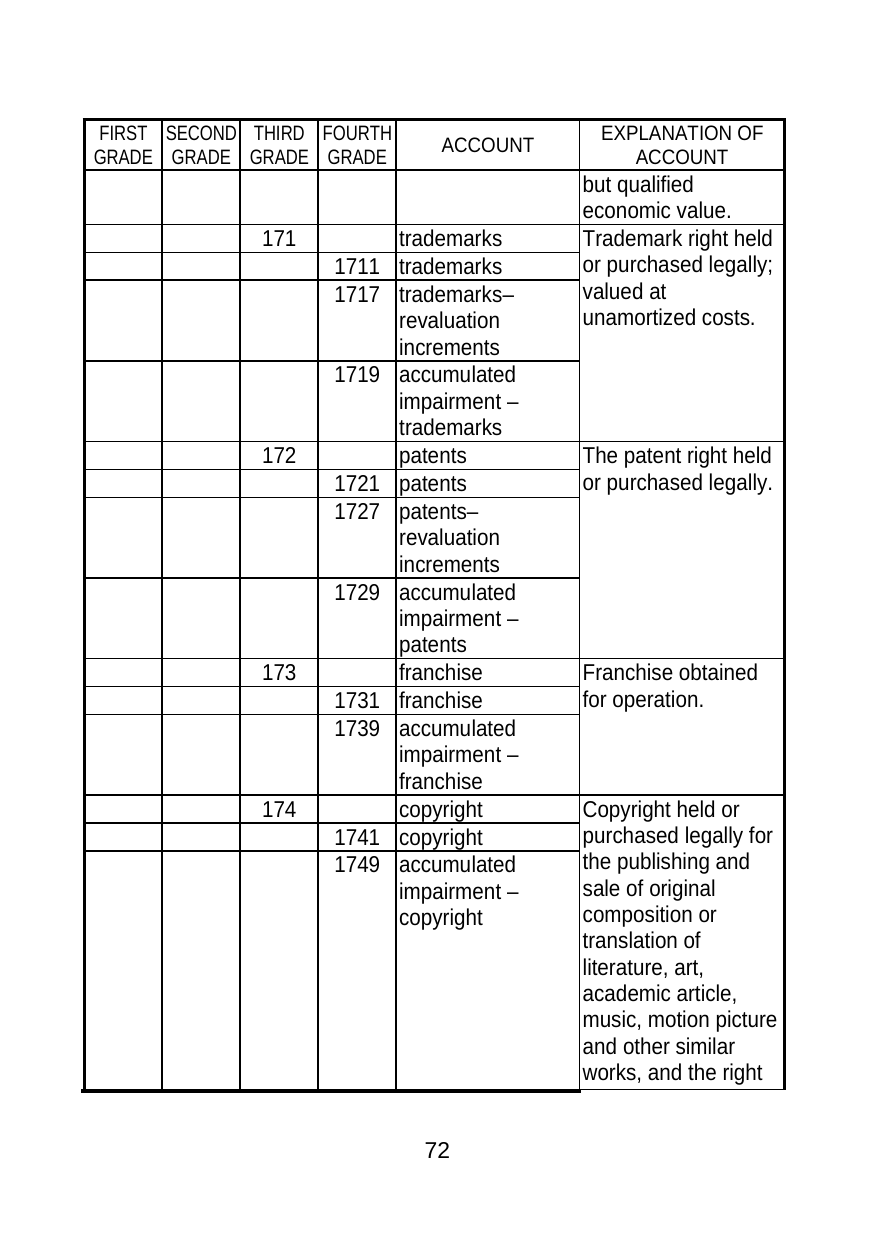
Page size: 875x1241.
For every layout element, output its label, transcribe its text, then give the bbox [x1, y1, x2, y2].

table_cell 1739 [319, 715, 395, 794]
table_cell [319, 225, 395, 251]
table_cell copyright [397, 824, 579, 850]
table_cell [241, 715, 317, 794]
table_header seCOND grade [163, 121, 239, 169]
table_cell [319, 659, 395, 686]
table_cell [241, 281, 317, 360]
table_cell [163, 824, 239, 850]
table_cell [163, 225, 239, 251]
table_cell [86, 852, 161, 1089]
table_cell [163, 171, 239, 223]
table_cell 1731 [319, 687, 395, 713]
table_cell [241, 470, 317, 496]
table_cell 1711 [319, 253, 395, 279]
table_cell [241, 362, 317, 441]
table_cell copyright [397, 796, 579, 822]
table_cell [86, 253, 161, 279]
table_cell 172 [241, 442, 317, 468]
table_cell [163, 579, 239, 658]
table_cell franchise [397, 659, 579, 686]
table_cell [163, 852, 239, 1089]
table_cell [319, 796, 395, 822]
table_cell [163, 796, 239, 822]
table_cell 1729 [319, 579, 395, 658]
table_cell franchise [397, 687, 579, 713]
table_cell [241, 579, 317, 658]
table_cell [86, 659, 161, 686]
table_cell 174 [241, 796, 317, 822]
table_cell [86, 824, 161, 850]
table_cell [163, 281, 239, 360]
table_cell [163, 442, 239, 468]
table_cell [163, 253, 239, 279]
table_cell [241, 253, 317, 279]
table_cell but qualified economic value. [580, 171, 783, 223]
table_cell [86, 498, 161, 577]
table_cell Copyright held or purchased legally for the publishing and sale of original composition or translation of literature, art, academic article, music, motion picture and other similar works, and the right [580, 796, 783, 1089]
table_cell [163, 362, 239, 441]
table_cell [86, 470, 161, 496]
table_cell trademarks–revaluation increments [397, 281, 579, 360]
table_cell 1721 [319, 470, 395, 496]
table_cell [86, 687, 161, 713]
table_cell Trademark right held or purchased legally; valued at unamortized costs. [580, 225, 783, 441]
table_cell 1719 [319, 362, 395, 441]
table_header THIRD grade [241, 121, 317, 169]
table_cell [163, 715, 239, 794]
table_cell [241, 824, 317, 850]
table_cell [86, 281, 161, 360]
table_cell [163, 470, 239, 496]
table_cell [86, 442, 161, 468]
table_cell [397, 171, 579, 223]
table_cell [86, 225, 161, 251]
table_cell [163, 687, 239, 713]
table_cell patents–revaluation increments [397, 498, 579, 577]
table_cell patents [397, 470, 579, 496]
table_cell patents [397, 442, 579, 468]
table_cell trademarks [397, 225, 579, 251]
table_cell 173 [241, 659, 317, 686]
table_cell [86, 715, 161, 794]
table_cell Franchise obtained for operation. [580, 659, 783, 794]
table_cell [241, 852, 317, 1089]
table_cell 1749 [319, 852, 395, 1089]
table_cell [241, 687, 317, 713]
table_header FOURTH grade [319, 121, 395, 169]
table_header EXPLANATION OF aCCOUNT [580, 121, 783, 169]
table_cell accumulated impairment – copyright [397, 852, 579, 1089]
table_cell [241, 498, 317, 577]
table_cell [86, 579, 161, 658]
table_cell trademarks [397, 253, 579, 279]
table_cell accumulated impairment – franchise [397, 715, 579, 794]
table_cell [86, 171, 161, 223]
table_header first grade [86, 121, 161, 169]
table_cell [86, 362, 161, 441]
table_cell The patent right held or purchased legally. [580, 442, 783, 658]
table_cell 1741 [319, 824, 395, 850]
table_header account [397, 121, 579, 169]
table_cell [319, 442, 395, 468]
table_cell accumulated impairment – patents [397, 579, 579, 658]
table_cell [319, 171, 395, 223]
table_cell [241, 171, 317, 223]
table_cell 1717 [319, 281, 395, 360]
table_cell [86, 796, 161, 822]
table_cell [163, 659, 239, 686]
table_cell accumulated impairment – trademarks [397, 362, 579, 441]
table_cell [163, 498, 239, 577]
table_cell 1727 [319, 498, 395, 577]
table_cell 171 [241, 225, 317, 251]
